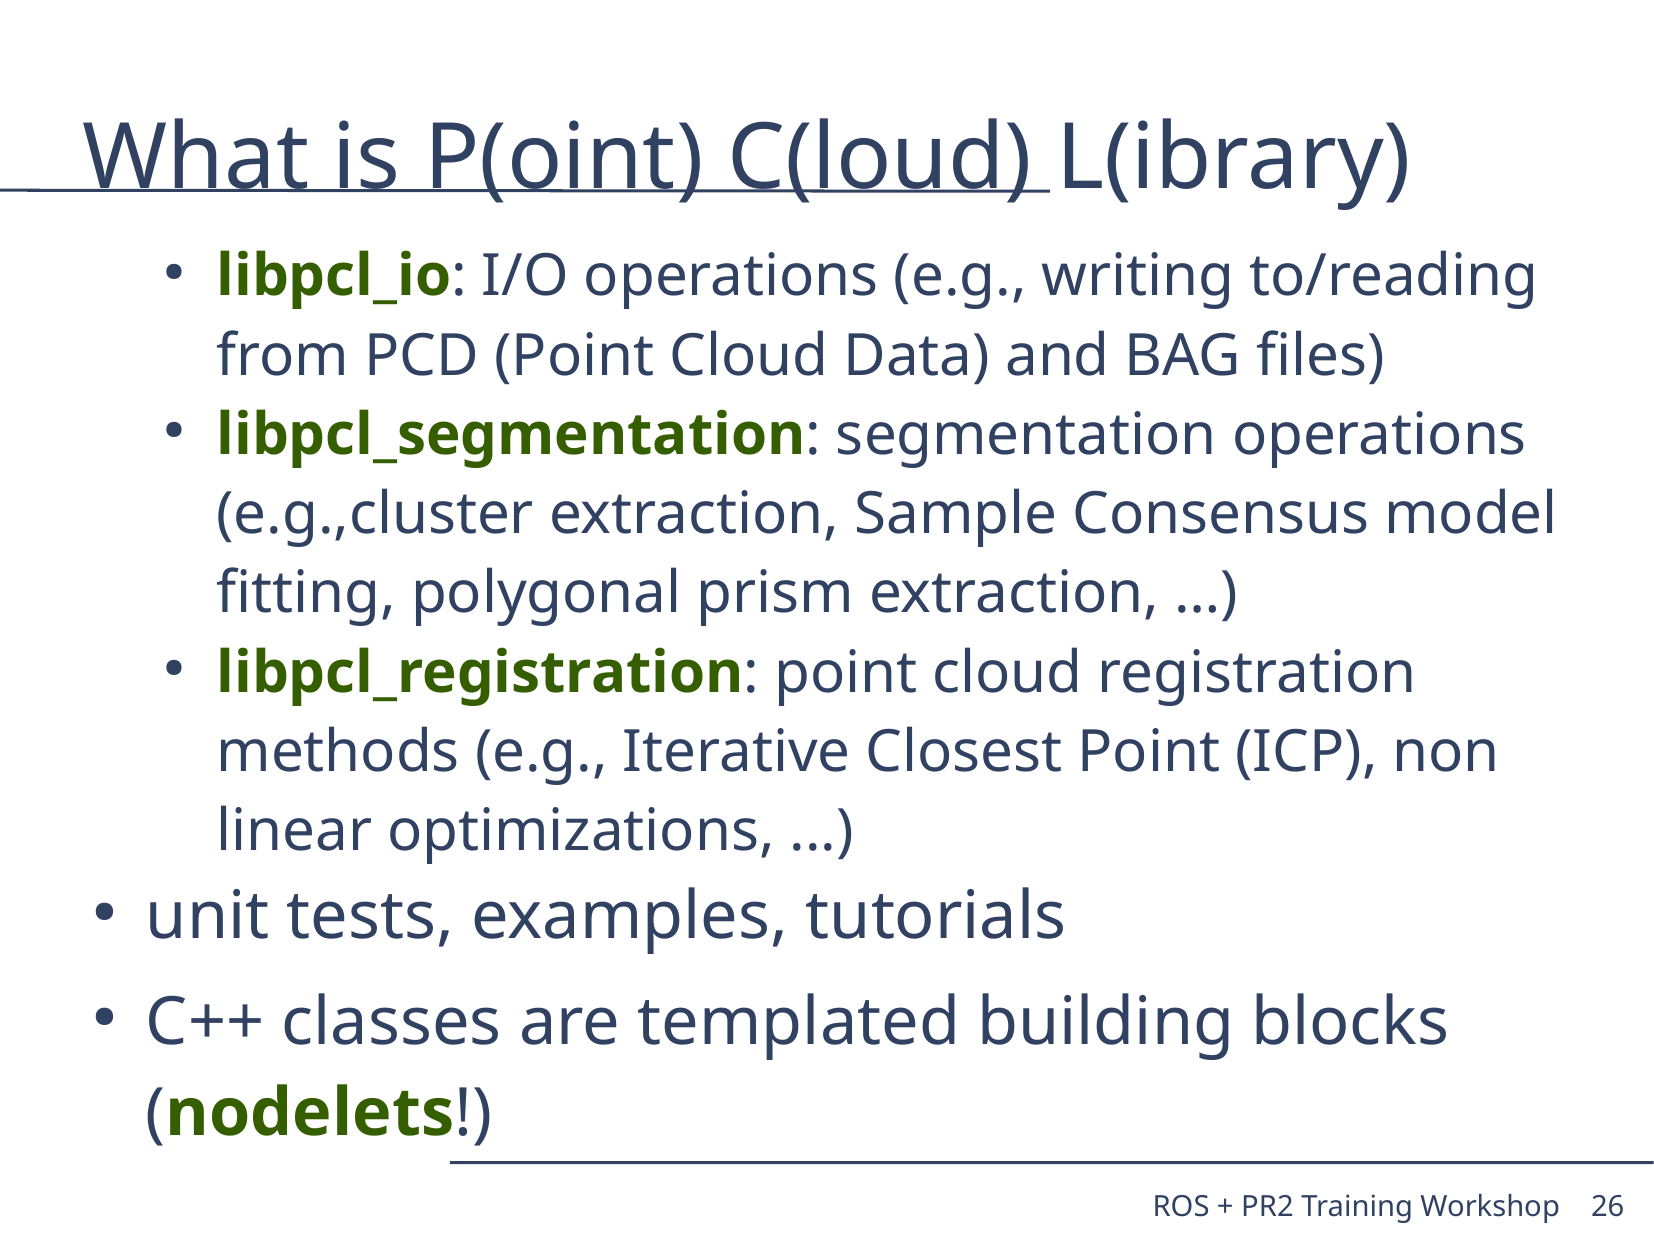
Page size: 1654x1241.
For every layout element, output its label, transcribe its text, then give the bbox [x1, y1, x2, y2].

list libpcl_io: I/O operations (e.g., writing to/reading from PCD (Point Cloud Data) and BAG ﬁles) libpcl_segmentation: segmentation operations (e.g.,cluster extraction, Sample Consensus model ﬁtting, polygonal prism extraction, …) libpcl_registration: point cloud registration methods (e.g., Iterative Closest Point (ICP), non linear optimizations, ...) unit tests, examples, tutorials C++ classes are templated building blocks (nodelets!) [75, 233, 1564, 1201]
title What is P(oint) C(loud) L(ibrary) [82, 56, 1571, 250]
